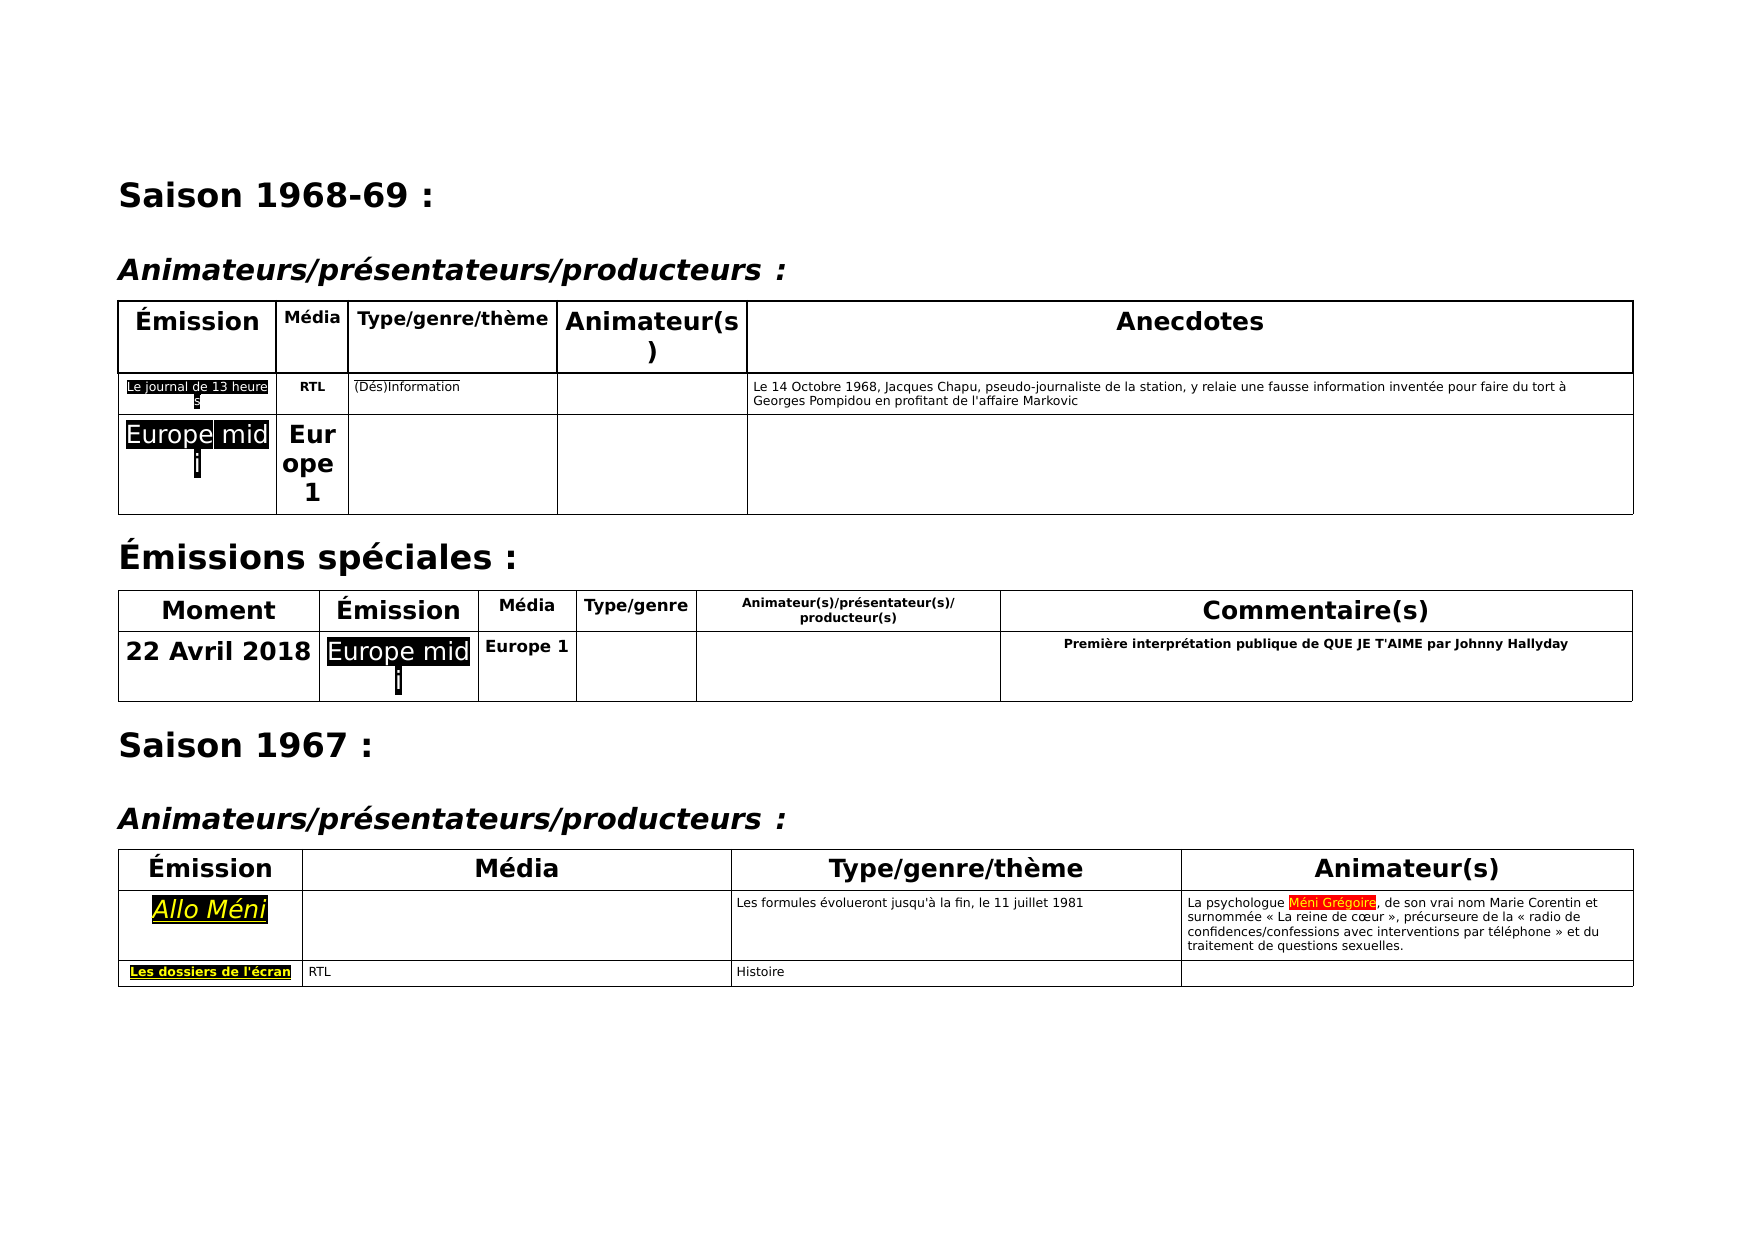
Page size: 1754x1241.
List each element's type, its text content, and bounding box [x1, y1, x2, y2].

subtitle Animateurs/présentateurs/producteurs : [118, 802, 1636, 836]
subtitle Saison 1967 : [118, 726, 1636, 765]
subtitle Animateurs/présentateurs/producteurs : [118, 253, 1636, 287]
subtitle Saison 1968-69 : [118, 177, 1636, 216]
subtitle Émissions spéciales : [118, 538, 1636, 578]
